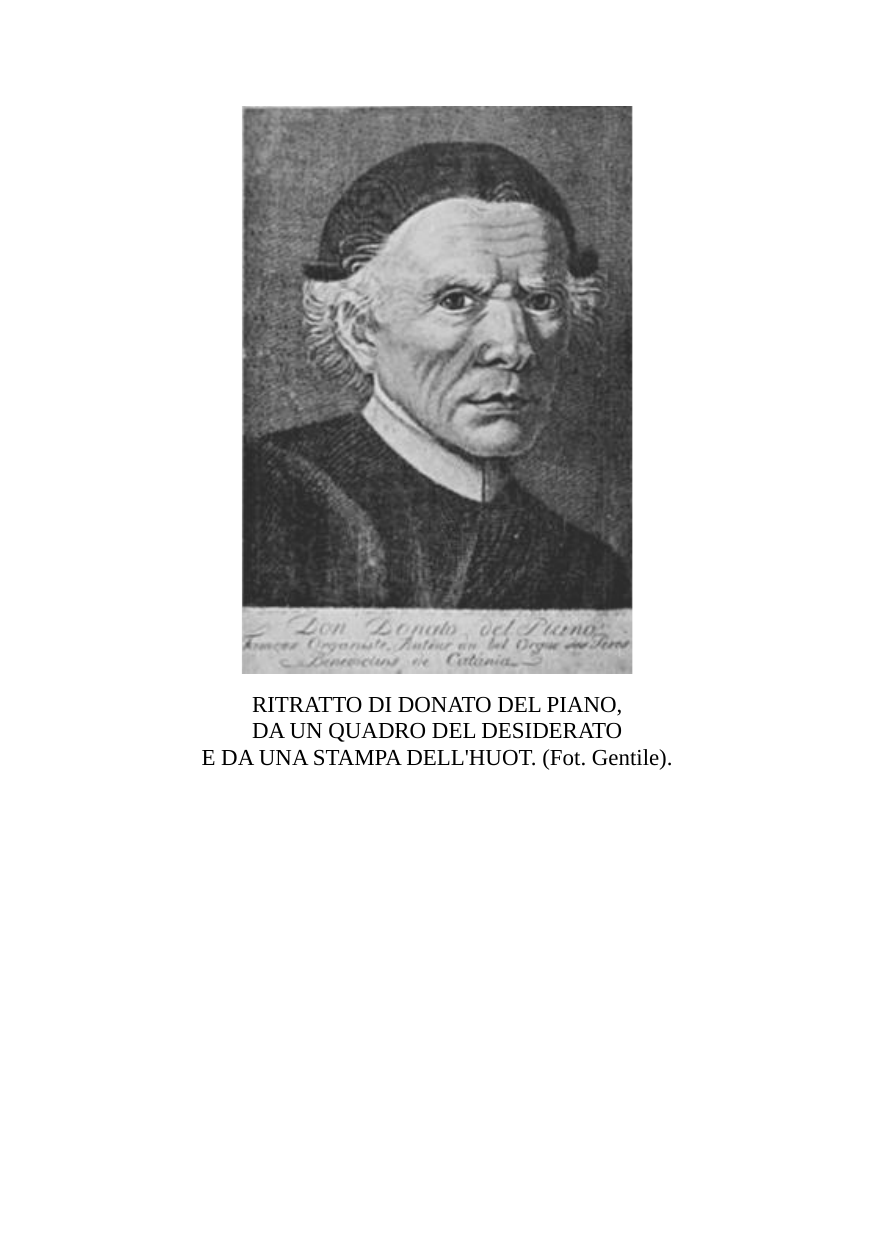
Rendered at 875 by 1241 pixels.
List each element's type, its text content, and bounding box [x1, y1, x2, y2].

text RITRATTO DI DONATO DEL PIANO, DA UN QUADRO DEL DESIDERATO E DA UNA STAMPA DELL'HUOT. (Fot. Gentile). [106, 691, 768, 770]
picture [241, 106, 633, 674]
